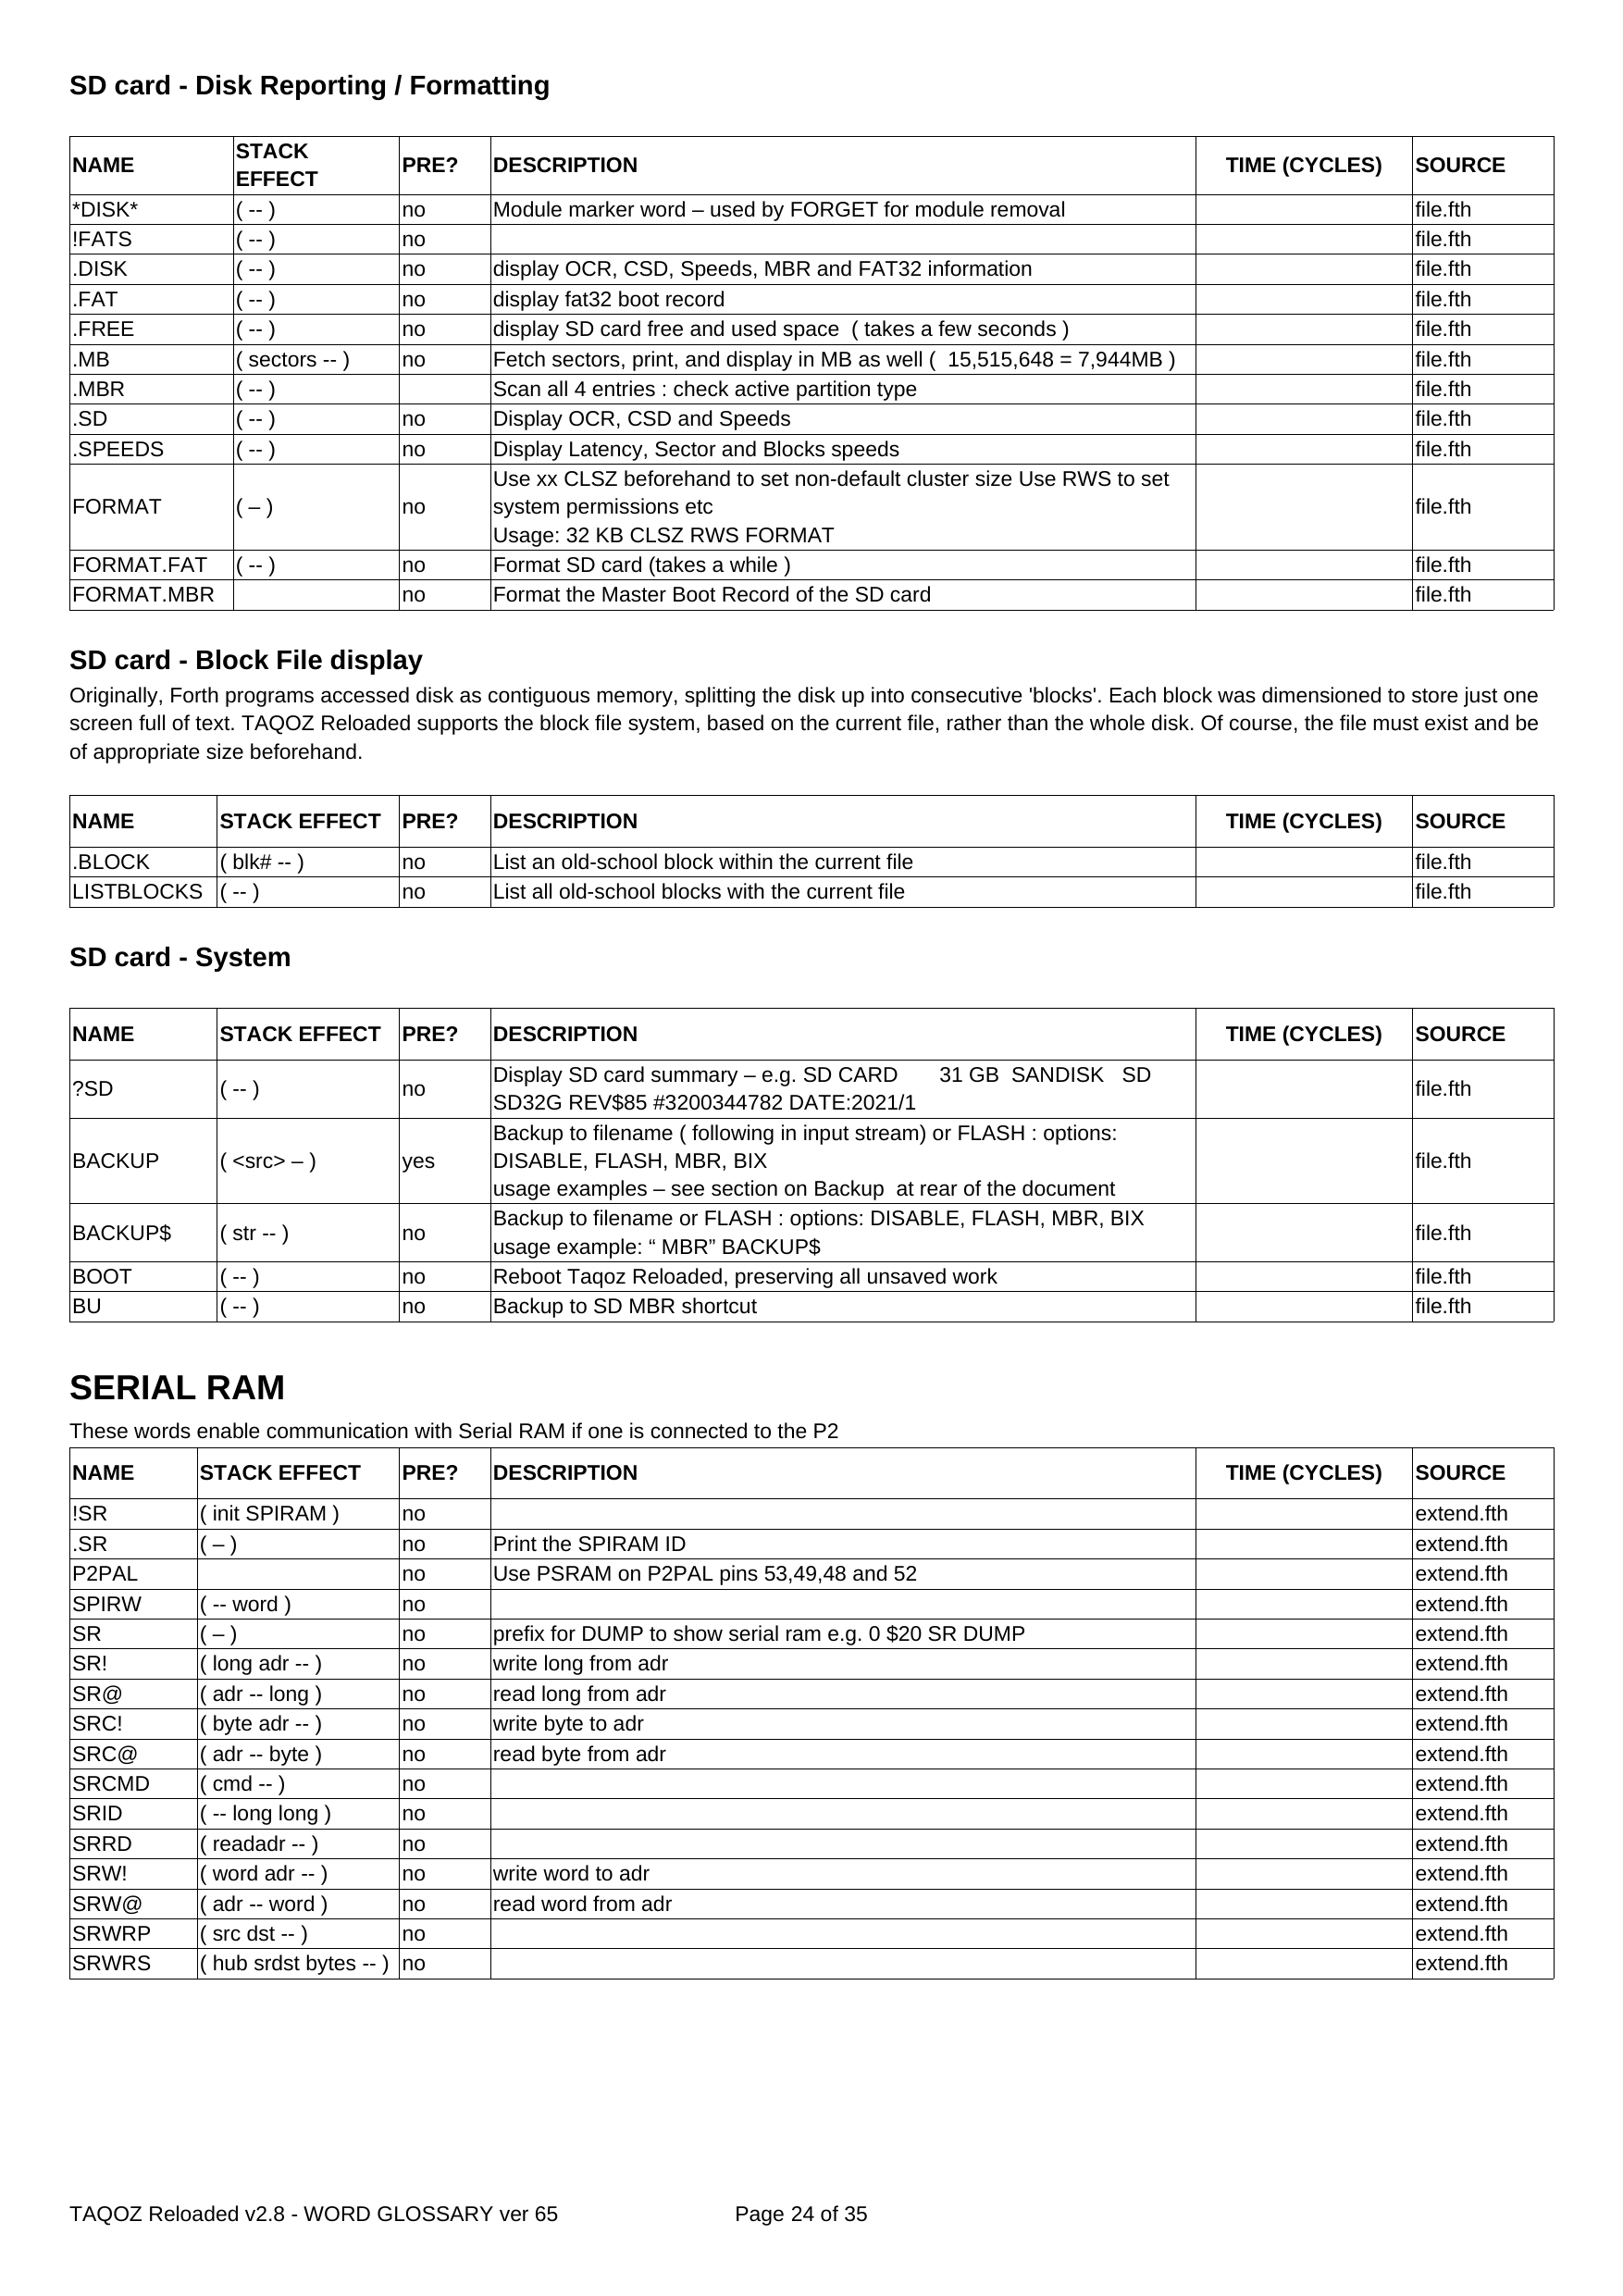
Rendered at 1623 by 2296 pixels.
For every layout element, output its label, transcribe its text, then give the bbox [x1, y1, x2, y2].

table_cell ( -- ) [234, 254, 399, 284]
table_cell [1196, 435, 1412, 464]
table_cell [1196, 195, 1412, 224]
table_cell display SD card free and used space ( takes a few seconds ) [491, 315, 1196, 344]
table_cell no [400, 345, 490, 374]
table_cell .FREE [70, 315, 233, 344]
table_cell ( -- ) [234, 285, 399, 314]
table_cell Use PSRAM on P2PAL pins 53,49,48 and 52 [491, 1559, 1196, 1589]
table_cell extend.fth [1413, 1649, 1554, 1679]
table_cell display OCR, CSD, Speeds, MBR and FAT32 information [491, 254, 1196, 284]
table_cell file.fth [1413, 551, 1554, 579]
table_cell prefix for DUMP to show serial ram e.g. 0 $20 SR DUMP [491, 1620, 1196, 1648]
table_cell extend.fth [1413, 1620, 1554, 1648]
table_cell [1196, 1890, 1412, 1918]
table_header STACK EFFECT [217, 796, 399, 847]
table_header NAME [70, 796, 217, 847]
table_cell FORMAT.MBR [70, 580, 233, 610]
table_header SOURCE [1413, 137, 1554, 193]
table_cell ( adr -- word ) [198, 1890, 399, 1918]
table_cell [1196, 1680, 1412, 1708]
table_cell Fetch sectors, print, and display in MB as well ( 15,515,648 = 7,944MB ) [491, 345, 1196, 374]
table_cell ?SD [70, 1061, 217, 1118]
table_cell no [400, 848, 490, 876]
table_cell ( -- word ) [198, 1590, 399, 1619]
table_cell Display OCR, CSD and Speeds [491, 404, 1196, 434]
table_cell ( readadr -- ) [198, 1830, 399, 1858]
table_cell !SR [70, 1499, 197, 1529]
table_cell extend.fth [1413, 1890, 1554, 1918]
table_cell !FATS [70, 225, 233, 254]
table_cell [1196, 1590, 1412, 1619]
table_cell no [400, 1680, 490, 1708]
table_cell [1196, 1530, 1412, 1558]
table_cell [1196, 1262, 1412, 1291]
table_cell no [400, 225, 490, 254]
table_cell [491, 225, 1196, 254]
table_cell [1196, 285, 1412, 314]
table_cell SR! [70, 1649, 197, 1679]
table_cell ( cmd -- ) [198, 1769, 399, 1798]
table_cell ( -- ) [234, 225, 399, 254]
table_cell [1196, 1499, 1412, 1529]
table_cell BACKUP [70, 1119, 217, 1203]
table_cell *DISK* [70, 195, 233, 224]
table_cell ( adr -- byte ) [198, 1740, 399, 1769]
table_cell file.fth [1413, 254, 1554, 284]
table_cell [1196, 1919, 1412, 1948]
table_header NAME [70, 137, 233, 193]
table_cell no [400, 1204, 490, 1261]
table_cell ( -- ) [234, 404, 399, 434]
table_cell [1196, 1559, 1412, 1589]
table_cell file.fth [1413, 465, 1554, 550]
table_cell [1196, 1620, 1412, 1648]
table_cell no [400, 580, 490, 610]
table_header NAME [70, 1448, 197, 1498]
table_cell [234, 580, 399, 610]
table_cell [1196, 1061, 1412, 1118]
table_cell read long from adr [491, 1680, 1196, 1708]
table_cell no [400, 877, 490, 906]
table_cell ( -- ) [234, 435, 399, 464]
table_cell List an old-school block within the current file [491, 848, 1196, 876]
table_cell extend.fth [1413, 1859, 1554, 1889]
table_header STACK EFFECT [234, 137, 399, 193]
table_cell file.fth [1413, 1262, 1554, 1291]
subtitle SD card - System [69, 941, 1554, 973]
table_cell write word to adr [491, 1859, 1196, 1889]
table_cell no [400, 1949, 490, 1979]
table_cell file.fth [1413, 225, 1554, 254]
subtitle SERIAL RAM [69, 1368, 1554, 1408]
table_cell Display SD card summary – e.g. SD CARD 31 GB SANDISK SD SD32G REV$85 #3200344782 DATE:2021/1 [491, 1061, 1196, 1118]
table_cell SRWRP [70, 1919, 197, 1948]
table_header DESCRIPTION [491, 1009, 1196, 1060]
table_cell Scan all 4 entries : check active partition type [491, 375, 1196, 403]
table_cell file.fth [1413, 848, 1554, 876]
table_cell extend.fth [1413, 1769, 1554, 1798]
table_cell ( -- ) [217, 1262, 399, 1291]
table_cell ( -- long long ) [198, 1799, 399, 1829]
table_cell [1196, 1119, 1412, 1203]
table_cell BOOT [70, 1262, 217, 1291]
table_cell no [400, 1919, 490, 1948]
table_cell ( – ) [198, 1530, 399, 1558]
table_header TIME (CYCLES) [1196, 1009, 1412, 1060]
table_header SOURCE [1413, 1448, 1554, 1498]
table_cell file.fth [1413, 435, 1554, 464]
table_cell ( -- ) [234, 375, 399, 403]
table_cell ( str -- ) [217, 1204, 399, 1261]
table_cell ( -- ) [234, 315, 399, 344]
table_cell no [400, 404, 490, 434]
table_cell .FAT [70, 285, 233, 314]
table_cell [198, 1559, 399, 1589]
table_cell .SR [70, 1530, 197, 1558]
table_cell [491, 1949, 1196, 1979]
table_cell ( blk# -- ) [217, 848, 399, 876]
table_cell [1196, 580, 1412, 610]
table_cell no [400, 1620, 490, 1648]
table_cell ( – ) [234, 465, 399, 550]
table_cell file.fth [1413, 375, 1554, 403]
table_cell [1196, 1799, 1412, 1829]
table_cell [400, 375, 490, 403]
table_cell no [400, 285, 490, 314]
table_cell no [400, 1649, 490, 1679]
table_cell .MBR [70, 375, 233, 403]
table_cell extend.fth [1413, 1680, 1554, 1708]
table_cell Display Latency, Sector and Blocks speeds [491, 435, 1196, 464]
table_cell .SD [70, 404, 233, 434]
table_cell ( byte adr -- ) [198, 1709, 399, 1738]
table_cell SRID [70, 1799, 197, 1829]
table_cell write byte to adr [491, 1709, 1196, 1738]
table_cell read byte from adr [491, 1740, 1196, 1769]
table_cell P2PAL [70, 1559, 197, 1589]
table_cell no [400, 1740, 490, 1769]
table_cell yes [400, 1119, 490, 1203]
table_cell file.fth [1413, 404, 1554, 434]
table_cell Reboot Taqoz Reloaded, preserving all unsaved work [491, 1262, 1196, 1291]
table_header DESCRIPTION [491, 137, 1196, 193]
table_cell [1196, 404, 1412, 434]
table_cell write long from adr [491, 1649, 1196, 1679]
table_cell .SPEEDS [70, 435, 233, 464]
table_cell [1196, 375, 1412, 403]
table_cell Module marker word – used by FORGET for module removal [491, 195, 1196, 224]
table_header PRE? [400, 1448, 490, 1498]
table_cell [1196, 848, 1412, 876]
table_cell Print the SPIRAM ID [491, 1530, 1196, 1558]
table_cell ( -- ) [217, 877, 399, 906]
table_header TIME (CYCLES) [1196, 796, 1412, 847]
table_cell Use xx CLSZ beforehand to set non-default cluster size Use RWS to set system permissions etc Usage: 32 KB CLSZ RWS FORMAT [491, 465, 1196, 550]
table_cell SR@ [70, 1680, 197, 1708]
table_cell extend.fth [1413, 1919, 1554, 1948]
subtitle SD card - Disk Reporting / Formatting [69, 69, 1554, 100]
table_cell extend.fth [1413, 1740, 1554, 1769]
table_cell file.fth [1413, 285, 1554, 314]
table_cell ( -- ) [234, 551, 399, 579]
table_cell no [400, 1499, 490, 1529]
table_cell file.fth [1413, 1292, 1554, 1322]
table_cell no [400, 551, 490, 579]
table_cell extend.fth [1413, 1590, 1554, 1619]
table_cell [491, 1799, 1196, 1829]
table_cell Backup to filename ( following in input stream) or FLASH : options: DISABLE, FLASH, MBR, BIX usage examples – see section on Backup at rear of the document [491, 1119, 1196, 1203]
table_cell no [400, 1769, 490, 1798]
table_cell ( word adr -- ) [198, 1859, 399, 1889]
table_cell [1196, 551, 1412, 579]
table_header STACK EFFECT [217, 1009, 399, 1060]
table_cell ( sectors -- ) [234, 345, 399, 374]
table_cell no [400, 1262, 490, 1291]
table_cell no [400, 1890, 490, 1918]
table_cell .BLOCK [70, 848, 217, 876]
table_cell file.fth [1413, 345, 1554, 374]
table_cell [491, 1499, 1196, 1529]
table_cell [1196, 345, 1412, 374]
table_cell [1196, 1830, 1412, 1858]
table_cell [491, 1769, 1196, 1798]
subtitle SD card - Block File display [69, 644, 1554, 676]
table_cell Backup to SD MBR shortcut [491, 1292, 1196, 1322]
table_header PRE? [400, 137, 490, 193]
table_cell extend.fth [1413, 1799, 1554, 1829]
table_cell SRW@ [70, 1890, 197, 1918]
table_cell no [400, 1709, 490, 1738]
table_cell SRW! [70, 1859, 197, 1889]
table_header DESCRIPTION [491, 1448, 1196, 1498]
table_cell SR [70, 1620, 197, 1648]
table_cell ( src dst -- ) [198, 1919, 399, 1948]
table_header SOURCE [1413, 796, 1554, 847]
table_cell Format SD card (takes a while ) [491, 551, 1196, 579]
table_cell no [400, 1590, 490, 1619]
table_cell no [400, 195, 490, 224]
table_cell SPIRW [70, 1590, 197, 1619]
table_cell no [400, 465, 490, 550]
table_cell file.fth [1413, 1061, 1554, 1118]
table_header TIME (CYCLES) [1196, 137, 1412, 193]
table_cell [1196, 1859, 1412, 1889]
table_cell no [400, 1530, 490, 1558]
table_header PRE? [400, 1009, 490, 1060]
table_cell [1196, 1292, 1412, 1322]
table_cell ( -- ) [217, 1292, 399, 1322]
table_header PRE? [400, 796, 490, 847]
table_cell SRRD [70, 1830, 197, 1858]
table_cell no [400, 1559, 490, 1589]
table_cell extend.fth [1413, 1709, 1554, 1738]
table_cell BU [70, 1292, 217, 1322]
table_cell extend.fth [1413, 1530, 1554, 1558]
table_cell no [400, 1859, 490, 1889]
table_cell file.fth [1413, 877, 1554, 906]
table_cell no [400, 1830, 490, 1858]
table_cell Backup to filename or FLASH : options: DISABLE, FLASH, MBR, BIX usage example: “ MBR” BACKUP$ [491, 1204, 1196, 1261]
table_cell SRCMD [70, 1769, 197, 1798]
table_cell extend.fth [1413, 1830, 1554, 1858]
table_cell no [400, 435, 490, 464]
text These words enable communication with Serial RAM if one is connected to the P2 [69, 1419, 1554, 1444]
table_cell [1196, 225, 1412, 254]
table_header SOURCE [1413, 1009, 1554, 1060]
table_cell LISTBLOCKS [70, 877, 217, 906]
table_cell no [400, 1799, 490, 1829]
table_cell [1196, 1740, 1412, 1769]
table_cell ( init SPIRAM ) [198, 1499, 399, 1529]
table_cell FORMAT.FAT [70, 551, 233, 579]
table_cell extend.fth [1413, 1499, 1554, 1529]
table_cell ( -- ) [234, 195, 399, 224]
table_cell [1196, 465, 1412, 550]
table_cell no [400, 1292, 490, 1322]
table_cell [1196, 315, 1412, 344]
table_cell [1196, 877, 1412, 906]
table_cell List all old-school blocks with the current file [491, 877, 1196, 906]
table_cell file.fth [1413, 315, 1554, 344]
table_cell SRWRS [70, 1949, 197, 1979]
table_cell display fat32 boot record [491, 285, 1196, 314]
table_header NAME [70, 1009, 217, 1060]
table_header DESCRIPTION [491, 796, 1196, 847]
table_cell extend.fth [1413, 1559, 1554, 1589]
table_cell no [400, 1061, 490, 1118]
table_cell [1196, 1709, 1412, 1738]
table_cell [1196, 1769, 1412, 1798]
table_cell SRC! [70, 1709, 197, 1738]
table_cell [1196, 254, 1412, 284]
table_cell no [400, 315, 490, 344]
table_cell read word from adr [491, 1890, 1196, 1918]
table_cell [1196, 1649, 1412, 1679]
table_cell BACKUP$ [70, 1204, 217, 1261]
table_cell ( <src> – ) [217, 1119, 399, 1203]
table_header TIME (CYCLES) [1196, 1448, 1412, 1498]
table_cell ( hub srdst bytes -- ) [198, 1949, 399, 1979]
text Originally, Forth programs accessed disk as contiguous memory, splitting the disk up into consecutive 'blocks'. Each block was dimensioned to store just one screen full of text. TAQOZ Reloaded supports the block file system, based on the current file, rather than the whole disk. Of course, the file must exist and be of appropriate size beforehand. [69, 683, 1554, 763]
table_header STACK EFFECT [198, 1448, 399, 1498]
table_cell Format the Master Boot Record of the SD card [491, 580, 1196, 610]
table_cell [1196, 1949, 1412, 1979]
table_cell .DISK [70, 254, 233, 284]
table_cell .MB [70, 345, 233, 374]
table_cell file.fth [1413, 580, 1554, 610]
table_cell ( long adr -- ) [198, 1649, 399, 1679]
table_cell [491, 1590, 1196, 1619]
table_cell [1196, 1204, 1412, 1261]
table_cell ( – ) [198, 1620, 399, 1648]
table_cell [491, 1830, 1196, 1858]
table_cell [491, 1919, 1196, 1948]
table_cell ( -- ) [217, 1061, 399, 1118]
table_cell file.fth [1413, 1204, 1554, 1261]
table_cell file.fth [1413, 1119, 1554, 1203]
table_cell extend.fth [1413, 1949, 1554, 1979]
table_cell no [400, 254, 490, 284]
table_cell file.fth [1413, 195, 1554, 224]
table_cell SRC@ [70, 1740, 197, 1769]
table_cell FORMAT [70, 465, 233, 550]
table_cell ( adr -- long ) [198, 1680, 399, 1708]
